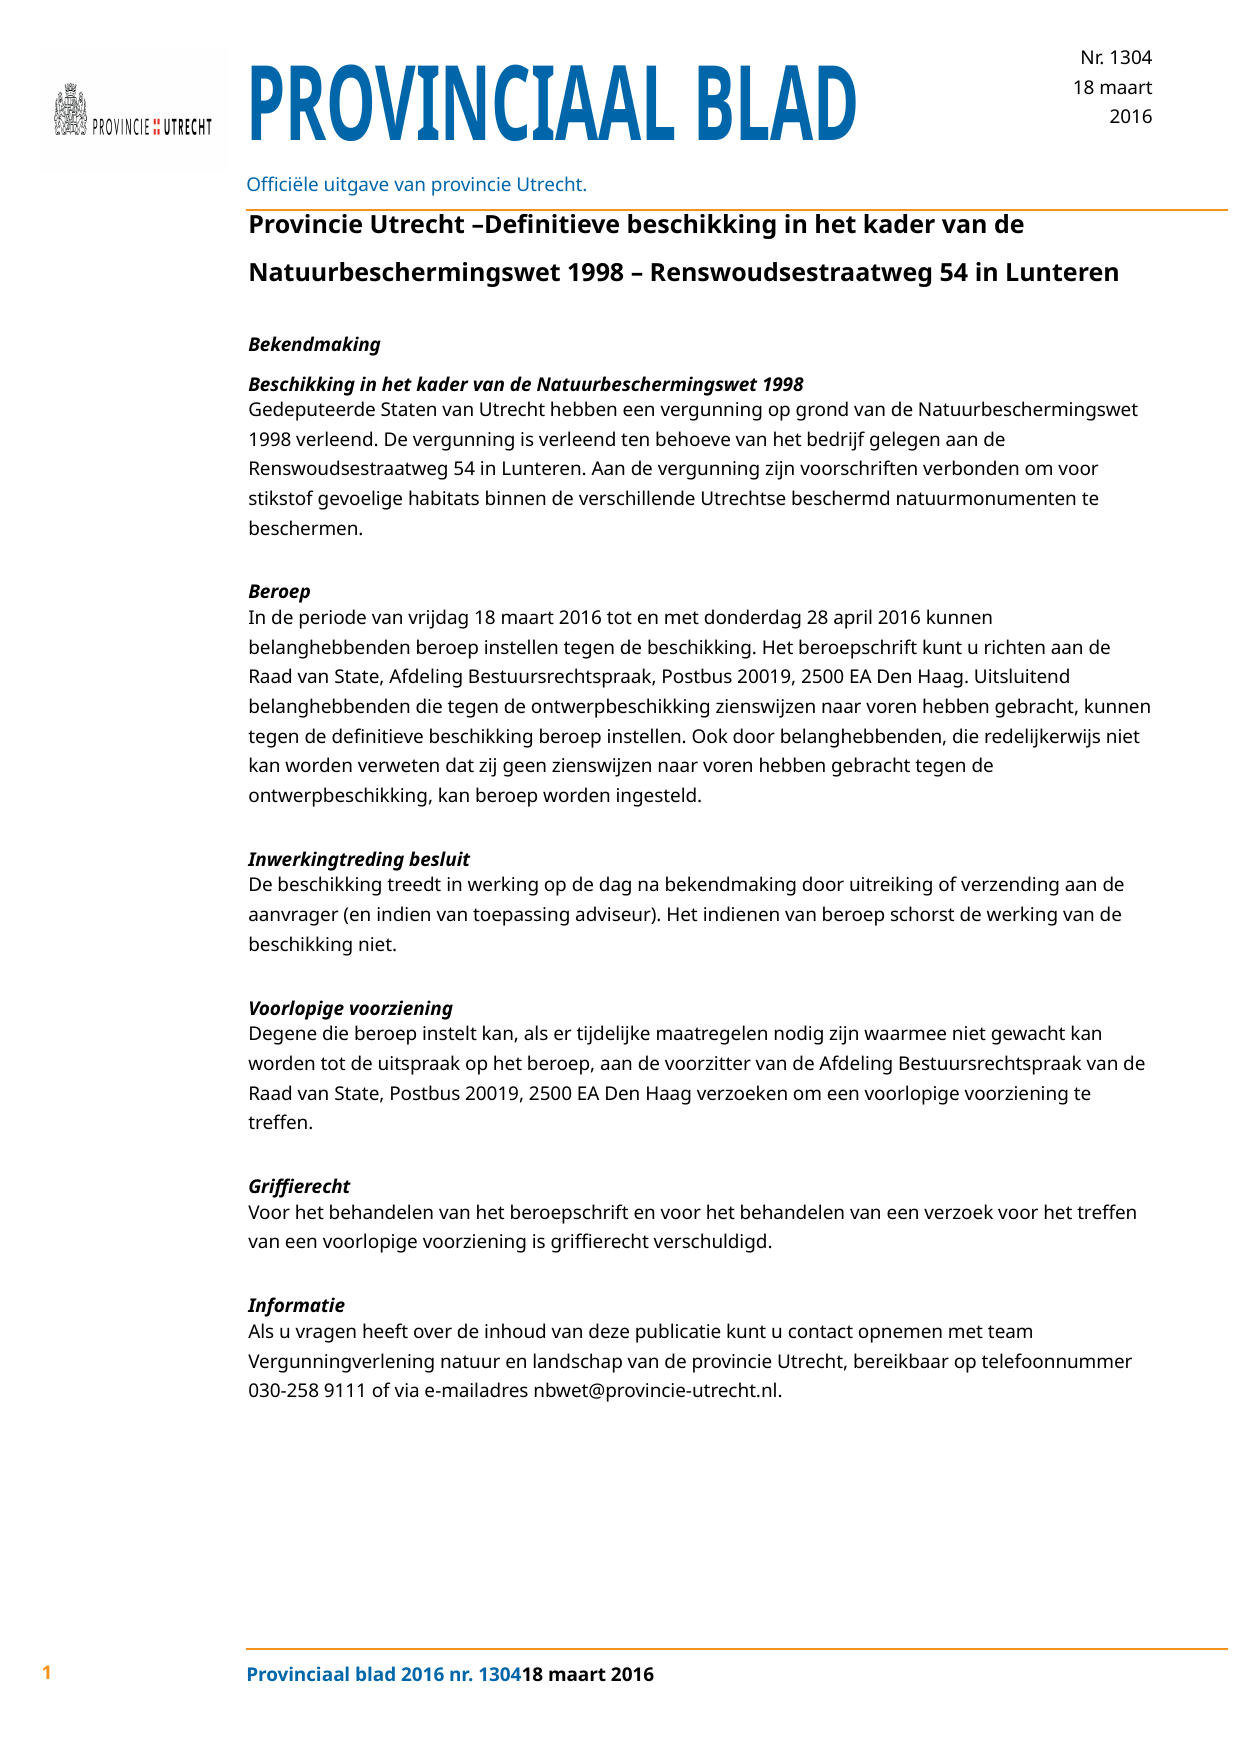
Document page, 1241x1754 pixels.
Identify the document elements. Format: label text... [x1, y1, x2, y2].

text Inwerkingtreding besluit [248, 846, 1152, 872]
text Bekendmaking [248, 331, 1152, 357]
text Degene die beroep instelt kan, als er tijdelijke maatregelen nodig zijn waarmee niet gewacht kan worden tot de uitspraak op het beroep, aan de voorzitter van de Afdeling Bestuursrechtspraak van de Raad van State, Postbus 20019, 2500 EA Den Haag verzoeken om een voorlopige voorziening te treffen. [248, 1021, 1152, 1135]
text Voorlopige voorziening [248, 995, 1152, 1021]
text Griffierecht [248, 1173, 1152, 1199]
text In de periode van vrijdag 18 maart 2016 tot en met donderdag 28 april 2016 kunnen belanghebbenden beroep instellen tegen de beschikking. Het beroepschrift kunt u richten aan de Raad van State, Afdeling Bestuursrechtspraak, Postbus 20019, 2500 EA Den Haag. Uitsluitend belanghebbenden die tegen de ontwerpbeschikking zienswijzen naar voren hebben gebracht, kunnen tegen de definitieve beschikking beroep instellen. Ook door belanghebbenden, die redelijkerwijs niet kan worden verweten dat zij geen zienswijzen naar voren hebben gebracht tegen de ontwerpbeschikking, kan beroep worden ingesteld. [248, 604, 1152, 808]
text Gedeputeerde Staten van Utrecht hebben een vergunning op grond van de Natuurbeschermingswet 1998 verleend. De vergunning is verleend ten behoeve van het bedrijf gelegen aan de Renswoudsestraatweg 54 in Lunteren. Aan de vergunning zijn voorschriften verbonden om voor stikstof gevoelige habitats binnen de verschillende Utrechtse beschermd natuurmonumenten te beschermen. [248, 396, 1152, 541]
text Provincie Utrecht –Definitieve beschikking in het kader van de Natuurbeschermingswet 1998 – Renswoudsestraatweg 54 in Lunteren [248, 211, 1152, 288]
text Als u vragen heeft over de inhoud van deze publicatie kunt u contact opnemen met team Vergunningverlening natuur en landschap van de provincie Utrecht, bereikbaar op telefoonnummer 030-258 9111 of via e-mailadres nbwet@provincie-utrecht.nl. [248, 1318, 1152, 1403]
text De beschikking treedt in werking op de dag na bekendmaking door uitreiking of verzending aan de aanvrager (en indien van toepassing adviseur). Het indienen van beroep schorst de werking van de beschikking niet. [248, 872, 1152, 957]
text Informatie [248, 1292, 1152, 1318]
text Voor het behandelen van het beroepschrift en voor het behandelen van een verzoek voor het treffen van een voorlopige voorziening is griffierecht verschuldigd. [248, 1199, 1152, 1254]
text Beschikking in het kader van de Natuurbeschermingswet 1998 [248, 371, 1152, 396]
text Beroep [248, 579, 1152, 604]
picture [41, 47, 231, 172]
